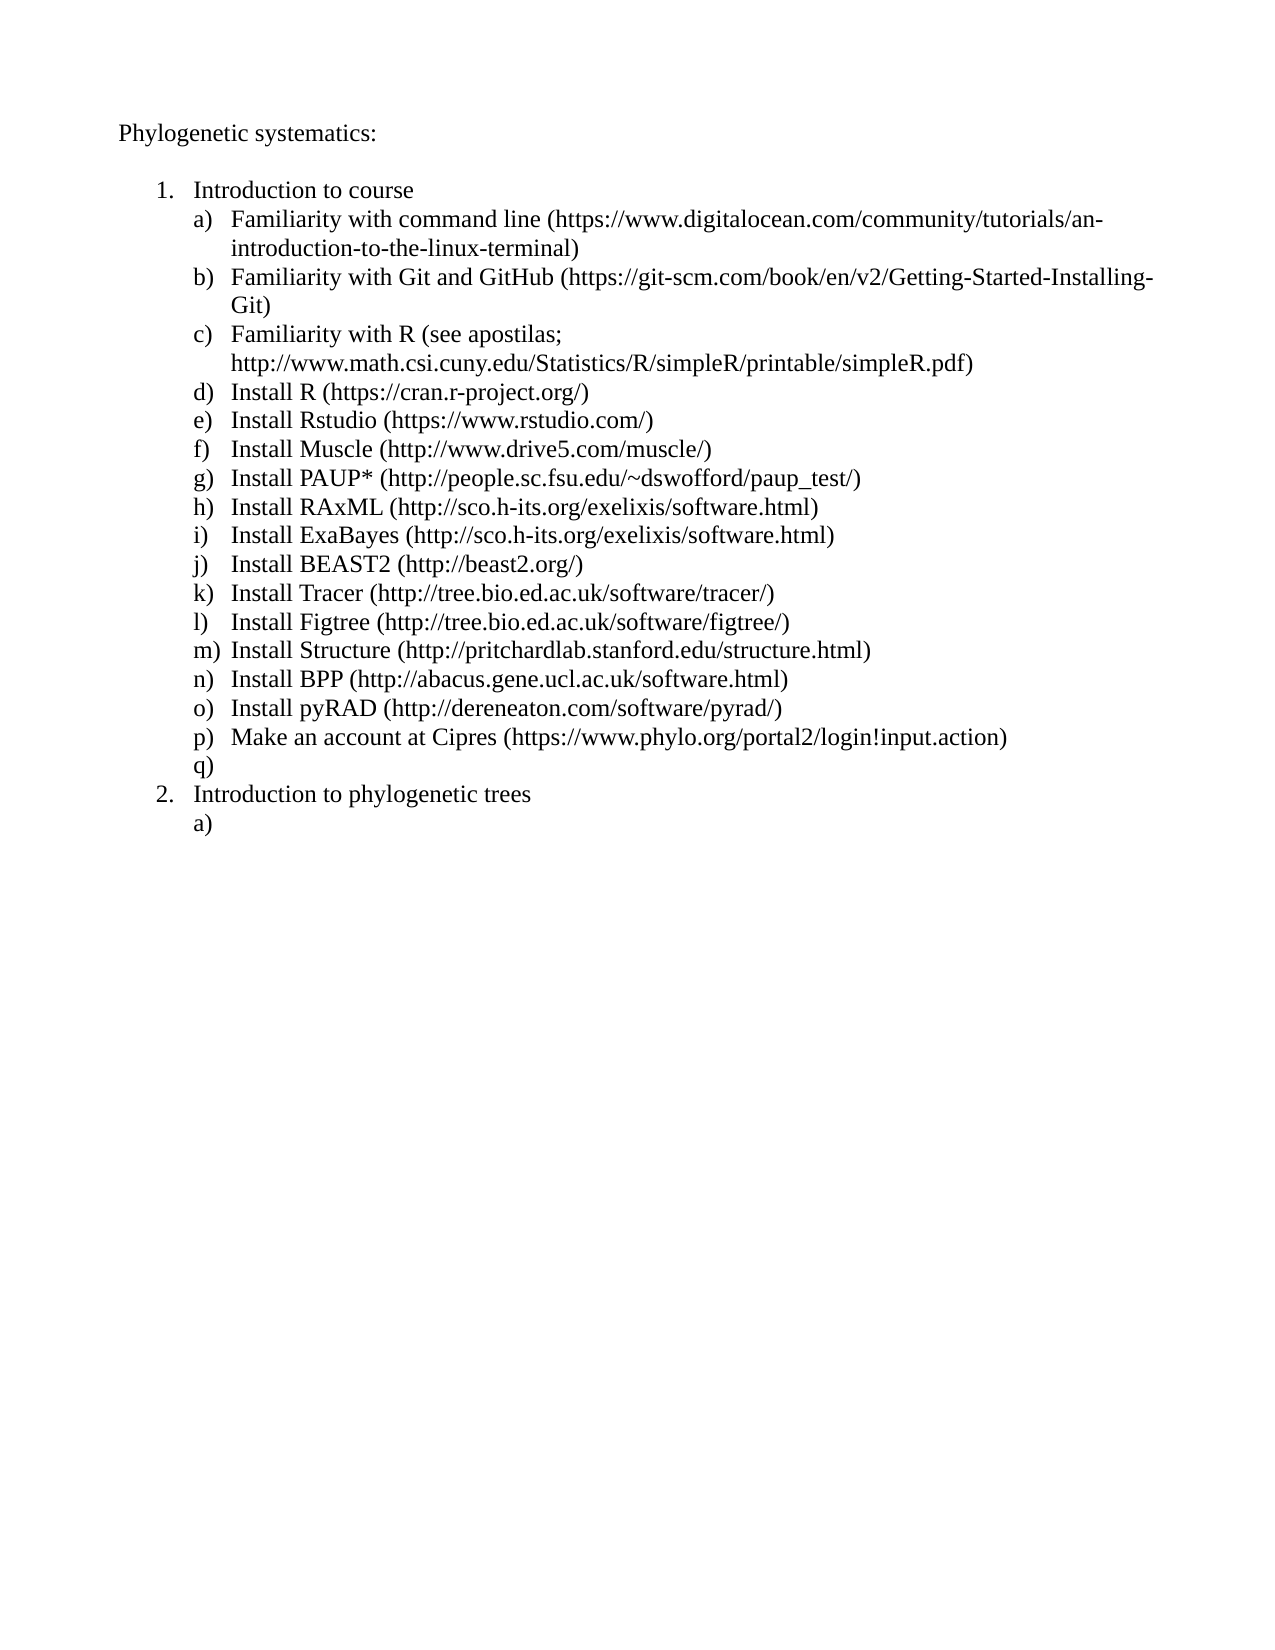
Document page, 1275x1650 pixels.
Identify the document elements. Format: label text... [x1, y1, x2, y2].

list Install Muscle (http://www.drive5.com/muscle/) [193, 434, 1157, 463]
text Phylogenetic systematics: [118, 118, 1157, 147]
list Familiarity with command line (https://www.digitalocean.com/community/tutorials/an-introduction-to-the-linux-terminal) [193, 204, 1157, 262]
list Familiarity with R (see apostilas; http://www.math.csi.cuny.edu/Statistics/R/simpleR/printable/simpleR.pdf) [193, 319, 1157, 377]
list Familiarity with Git and GitHub (https://git-scm.com/book/en/v2/Getting-Started-Installing-Git) [193, 262, 1157, 319]
list Install BPP (http://abacus.gene.ucl.ac.uk/software.html) [193, 664, 1157, 693]
list Install ExaBayes (http://sco.h-its.org/exelixis/software.html) [193, 521, 1157, 549]
list Install Tracer (http://tree.bio.ed.ac.uk/software/tracer/) [193, 578, 1157, 607]
list Install Rstudio (https://www.rstudio.com/) [193, 406, 1157, 434]
list Install R (https://cran.r-project.org/) [193, 377, 1157, 406]
list Install Figtree (http://tree.bio.ed.ac.uk/software/figtree/) [193, 607, 1157, 636]
list Install RAxML (http://sco.h-its.org/exelixis/software.html) [193, 492, 1157, 521]
list Make an account at Cipres (https://www.phylo.org/portal2/login!input.action) [193, 722, 1157, 751]
list Install PAUP* (http://people.sc.fsu.edu/~dswofford/paup_test/) [193, 463, 1157, 492]
list Install Structure (http://pritchardlab.stanford.edu/structure.html) [193, 636, 1157, 664]
list Install pyRAD (http://dereneaton.com/software/pyrad/) [193, 693, 1157, 722]
list Introduction to phylogenetic trees [156, 779, 1157, 808]
list Install BEAST2 (http://beast2.org/) [193, 549, 1157, 578]
list Introduction to course [156, 176, 1157, 204]
